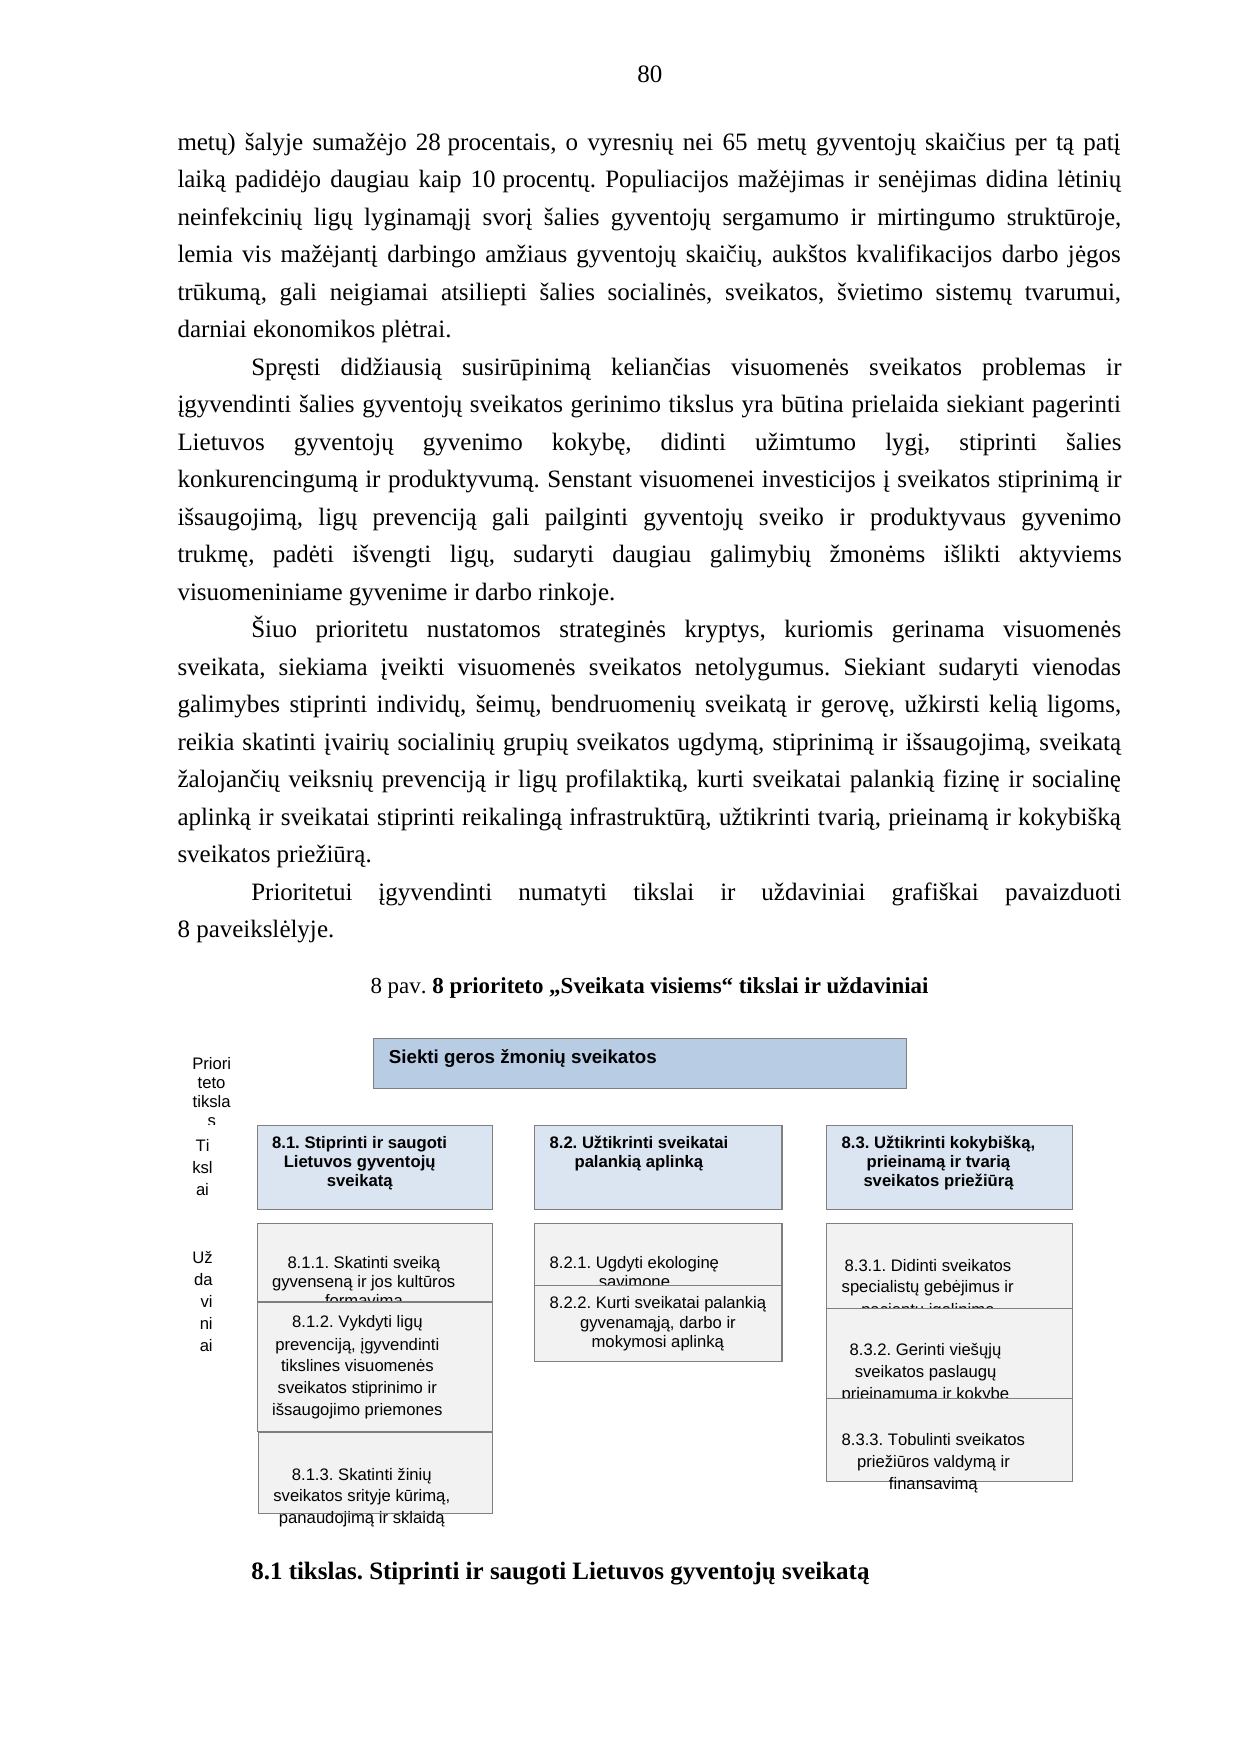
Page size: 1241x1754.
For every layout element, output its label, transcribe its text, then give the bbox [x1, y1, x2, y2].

text 8 pav. 8 prioriteto „Sveikata visiems“ tikslai ir uždaviniai [177, 972, 1122, 998]
text Šiuo prioritetu nustatomos strateginės kryptys, kuriomis gerinama visuomenės sveikata, siekiama įveikti visuomenės sveikatos netolygumus. Siekiant sudaryti vienodas galimybes stiprinti individų, šeimų, bendruomenių sveikatą ir gerovę, užkirsti kelią ligoms, reikia skatinti įvairių socialinių grupių sveikatos ugdymą, stiprinimą ir išsaugojimą, sveikatą žalojančių veiksnių prevenciją ir ligų profilaktiką, kurti sveikatai palankią fizinę ir socialinę aplinką ir sveikatai stiprinti reikalingą infrastruktūrą, užtikrinti tvarią, prieinamą ir kokybišką sveikatos priežiūrą. [177, 606, 1122, 868]
text Spręsti didžiausią susirūpinimą keliančias visuomenės sveikatos problemas ir įgyvendinti šalies gyventojų sveikatos gerinimo tikslus yra būtina prielaida siekiant pagerinti Lietuvos gyventojų gyvenimo kokybę, didinti užimtumo lygį, stiprinti šalies konkurencingumą ir produktyvumą. Senstant visuomenei investicijos į sveikatos stiprinimą ir išsaugojimą, ligų prevenciją gali pailginti gyventojų sveiko ir produktyvaus gyvenimo trukmę, padėti išvengti ligų, sudaryti daugiau galimybių žmonėms išlikti aktyviems visuomeniniame gyvenime ir darbo rinkoje. [177, 343, 1122, 606]
text Prioritetui įgyvendinti numatyti tikslai ir uždaviniai grafiškai pavaizduoti 8 paveikslėlyje. [177, 868, 1122, 943]
text 8.1 tikslas. Stiprinti ir saugoti Lietuvos gyventojų sveikatą [177, 1547, 1122, 1585]
text metų) šalyje sumažėjo 28 procentais, o vyresnių nei 65 metų gyventojų skaičius per tą patį laiką padidėjo daugiau kaip 10 procentų. Populiacijos mažėjimas ir senėjimas didina lėtinių neinfekcinių ligų lyginamąjį svorį šalies gyventojų sergamumo ir mirtingumo struktūroje, lemia vis mažėjantį darbingo amžiaus gyventojų skaičių, aukštos kvalifikacijos darbo jėgos trūkumą, gali neigiamai atsiliepti šalies socialinės, sveikatos, švietimo sistemų tvarumui, darniai ekonomikos plėtrai. [177, 118, 1122, 343]
